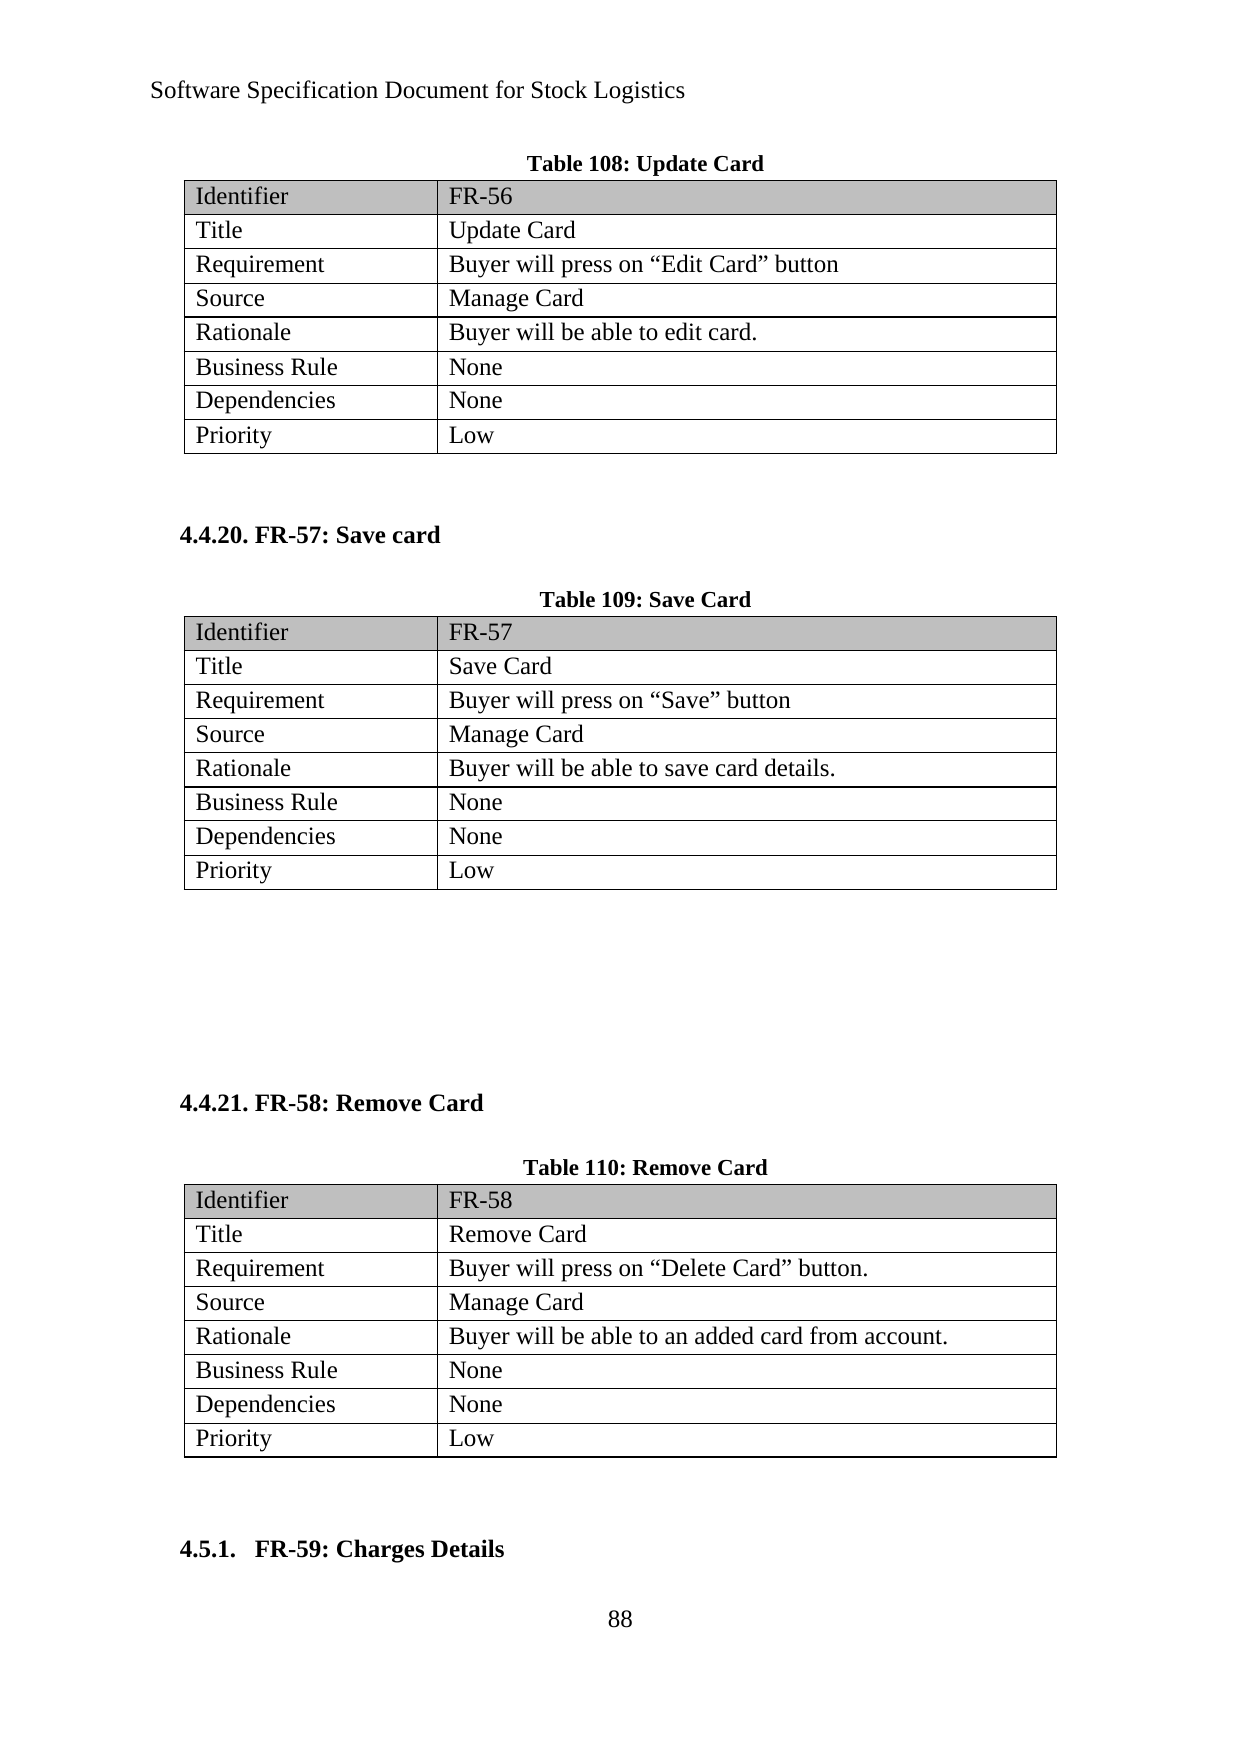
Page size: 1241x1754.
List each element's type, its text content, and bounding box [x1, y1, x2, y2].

table_cell Manage Card [438, 1287, 1056, 1320]
table_cell Requirement [185, 685, 437, 718]
table_cell Save Card [438, 651, 1056, 684]
table_cell Rationale [185, 1321, 437, 1354]
table_header FR-56 [438, 181, 1056, 214]
table_header Identifier [185, 1185, 437, 1218]
table_cell Buyer will press on “Save” button [438, 685, 1056, 718]
table_cell Title [185, 215, 437, 248]
list FR-58: Remove Card [179, 1088, 1090, 1116]
table_cell Remove Card [438, 1219, 1056, 1252]
table_cell Rationale [185, 753, 437, 786]
table_cell Business Rule [185, 352, 437, 384]
table_cell None [438, 1355, 1056, 1388]
table_cell Priority [185, 856, 437, 888]
list Table 110: Remove Card [206, 1154, 1090, 1180]
table_cell Source [185, 1287, 437, 1320]
table_cell Buyer will be able to an added card from account. [438, 1321, 1056, 1354]
table_cell Manage Card [438, 719, 1056, 752]
table_header Identifier [185, 181, 437, 214]
table_cell Low [438, 1424, 1056, 1456]
table_cell Requirement [185, 249, 437, 282]
table_header FR-57 [438, 617, 1056, 650]
table_cell Buyer will press on “Edit Card” button [438, 249, 1056, 282]
table_cell Low [438, 856, 1056, 888]
table_cell Buyer will be able to edit card. [438, 318, 1056, 351]
table_cell Dependencies [185, 1389, 437, 1422]
table_cell None [438, 1389, 1056, 1422]
table_cell Rationale [185, 318, 437, 351]
table_cell Source [185, 719, 437, 752]
table_cell Dependencies [185, 386, 437, 419]
list FR-57: Save card [179, 520, 1090, 548]
table_cell Low [438, 420, 1056, 453]
table_cell None [438, 386, 1056, 419]
table_cell Priority [185, 1424, 437, 1456]
table_cell Business Rule [185, 1355, 437, 1388]
table_cell Requirement [185, 1253, 437, 1286]
table_cell Title [185, 651, 437, 684]
table_cell Update Card [438, 215, 1056, 248]
table_cell Buyer will press on “Delete Card” button. [438, 1253, 1056, 1286]
table_cell Priority [185, 420, 437, 453]
list Table 108: Update Card [206, 150, 1090, 176]
table_cell Buyer will be able to save card details. [438, 753, 1056, 786]
table_cell Title [185, 1219, 437, 1252]
table_header FR-58 [438, 1185, 1056, 1218]
table_cell Manage Card [438, 284, 1056, 316]
table_cell Dependencies [185, 821, 437, 854]
list Table 109: Save Card [206, 586, 1090, 612]
list FR-59: Charges Details [179, 1534, 1090, 1563]
table_cell None [438, 821, 1056, 854]
table_header Identifier [185, 617, 437, 650]
table_cell Business Rule [185, 788, 437, 820]
table_cell Source [185, 284, 437, 316]
table_cell None [438, 352, 1056, 384]
table_cell None [438, 788, 1056, 820]
